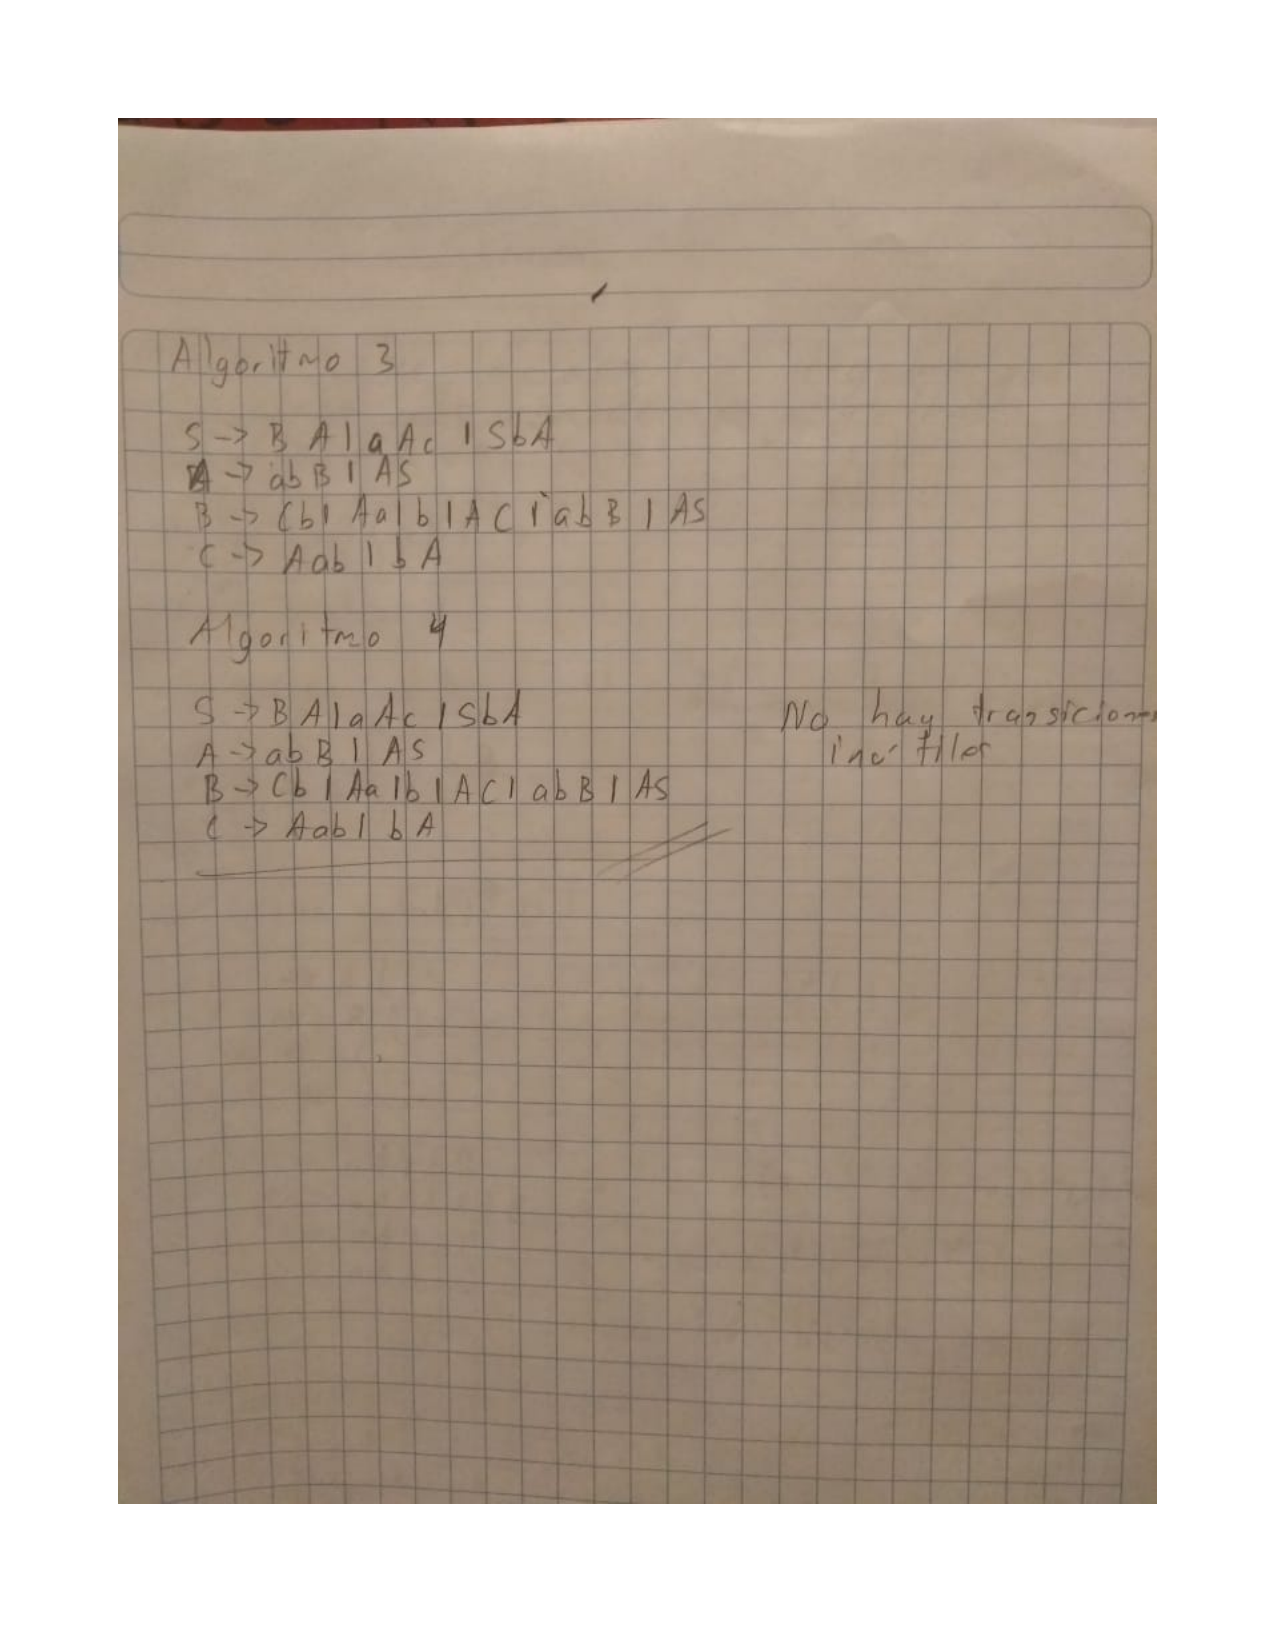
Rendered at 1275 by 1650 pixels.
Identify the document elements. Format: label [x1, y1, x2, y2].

picture [118, 118, 1157, 1504]
